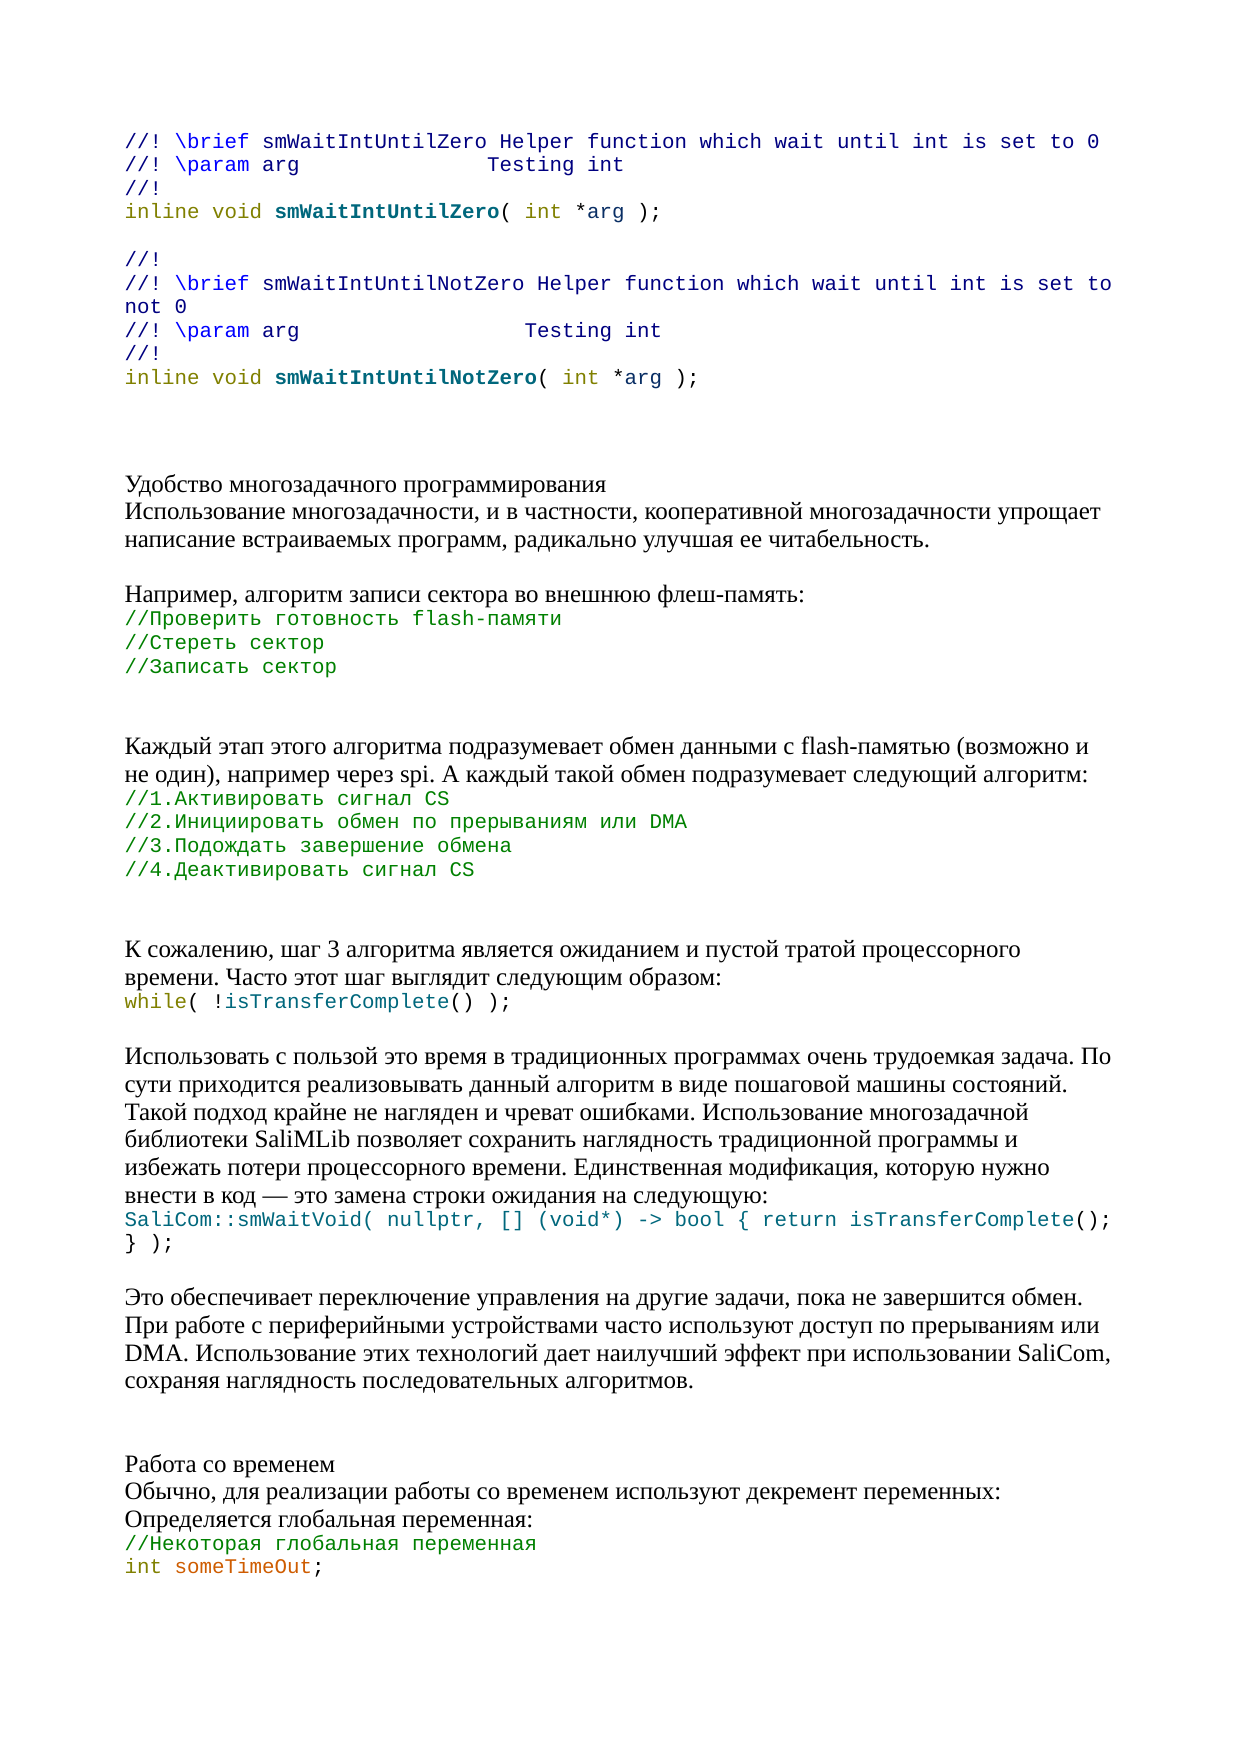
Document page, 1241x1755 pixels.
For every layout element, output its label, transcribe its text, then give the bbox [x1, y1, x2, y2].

text //! [118, 343, 1122, 367]
text while( !isTransferComplete() ); [118, 991, 1122, 1014]
text //! \param arg Testing int [118, 154, 1122, 178]
text Это обеспечивает переключение управления на другие задачи, пока не завершится обмен. При работе с периферийными устройствами часто используют доступ по прерываниям или DMA. Использование этих технологий дает наилучший эффект при использовании SaliCom, сохраняя наглядность последовательных алгоритмов. [118, 1283, 1122, 1394]
text SaliCom::smWaitVoid( nullptr, [] (void*) -> bool { return isTransferComplete(); } ); [118, 1208, 1122, 1256]
text //! \brief smWaitIntUntilNotZero Helper function which wait until int is set to not 0 [118, 272, 1122, 320]
text //Записать сектор [118, 656, 1122, 679]
text //1.Активировать сигнал CS [118, 788, 1122, 811]
text inline void smWaitIntUntilNotZero( int *arg ); [118, 367, 1122, 391]
text Каждый этап этого алгоритма подразумевает обмен данными с flash-памятью (возможно и не один), например через spi. А каждый такой обмен подразумевает следующий алгоритм: [118, 726, 1122, 788]
text Использование многозадачности, и в частности, кооперативной многозадачности упрощает написание встраиваемых программ, радикально улучшая ее читабельность. [118, 497, 1122, 553]
text //! \param arg Testing int [118, 320, 1122, 343]
text //Проверить готовность flash-памяти [118, 608, 1122, 632]
text //3.Подождать завершение обмена [118, 835, 1122, 859]
text Обычно, для реализации работы со временем используют декремент переменных: [118, 1477, 1122, 1505]
text //2.Инициировать обмен по прерываниям или DMA [118, 811, 1122, 835]
text Например, алгоритм записи сектора во внешнюю флеш-память: [118, 581, 1122, 608]
text inline void smWaitIntUntilZero( int *arg ); [118, 202, 1122, 225]
text //4.Деактивировать сигнал CS [118, 859, 1122, 882]
text Работа со временем [118, 1450, 1122, 1477]
text //! [118, 178, 1122, 202]
text int someTimeOut; [118, 1557, 1122, 1586]
text К сожалению, шаг 3 алгоритма является ожиданием и пустой тратой процессорного времени. Часто этот шаг выглядит следующим образом: [118, 929, 1122, 991]
text //Стереть сектор [118, 632, 1122, 656]
text //! [118, 249, 1122, 272]
text //! \brief smWaitIntUntilZero Helper function which wait until int is set to 0 [118, 124, 1122, 154]
text Определяется глобальная переменная: [118, 1505, 1122, 1533]
text Использовать с пользой это время в традиционных программах очень трудоемкая задача. По сути приходится реализовывать данный алгоритм в виде пошаговой машины состояний. Такой подход крайне не нагляден и чреват ошибками. Использование многозадачной библиотеки SaliMLib позволяет сохранить наглядность традиционной программы и избежать потери процессорного времени. Единственная модификация, которую нужно внести в код — это замена строки ожидания на следующую: [118, 1042, 1122, 1208]
text //Некоторая глобальная переменная [118, 1533, 1122, 1557]
text Удобство многозадачного программирования [118, 470, 1122, 497]
